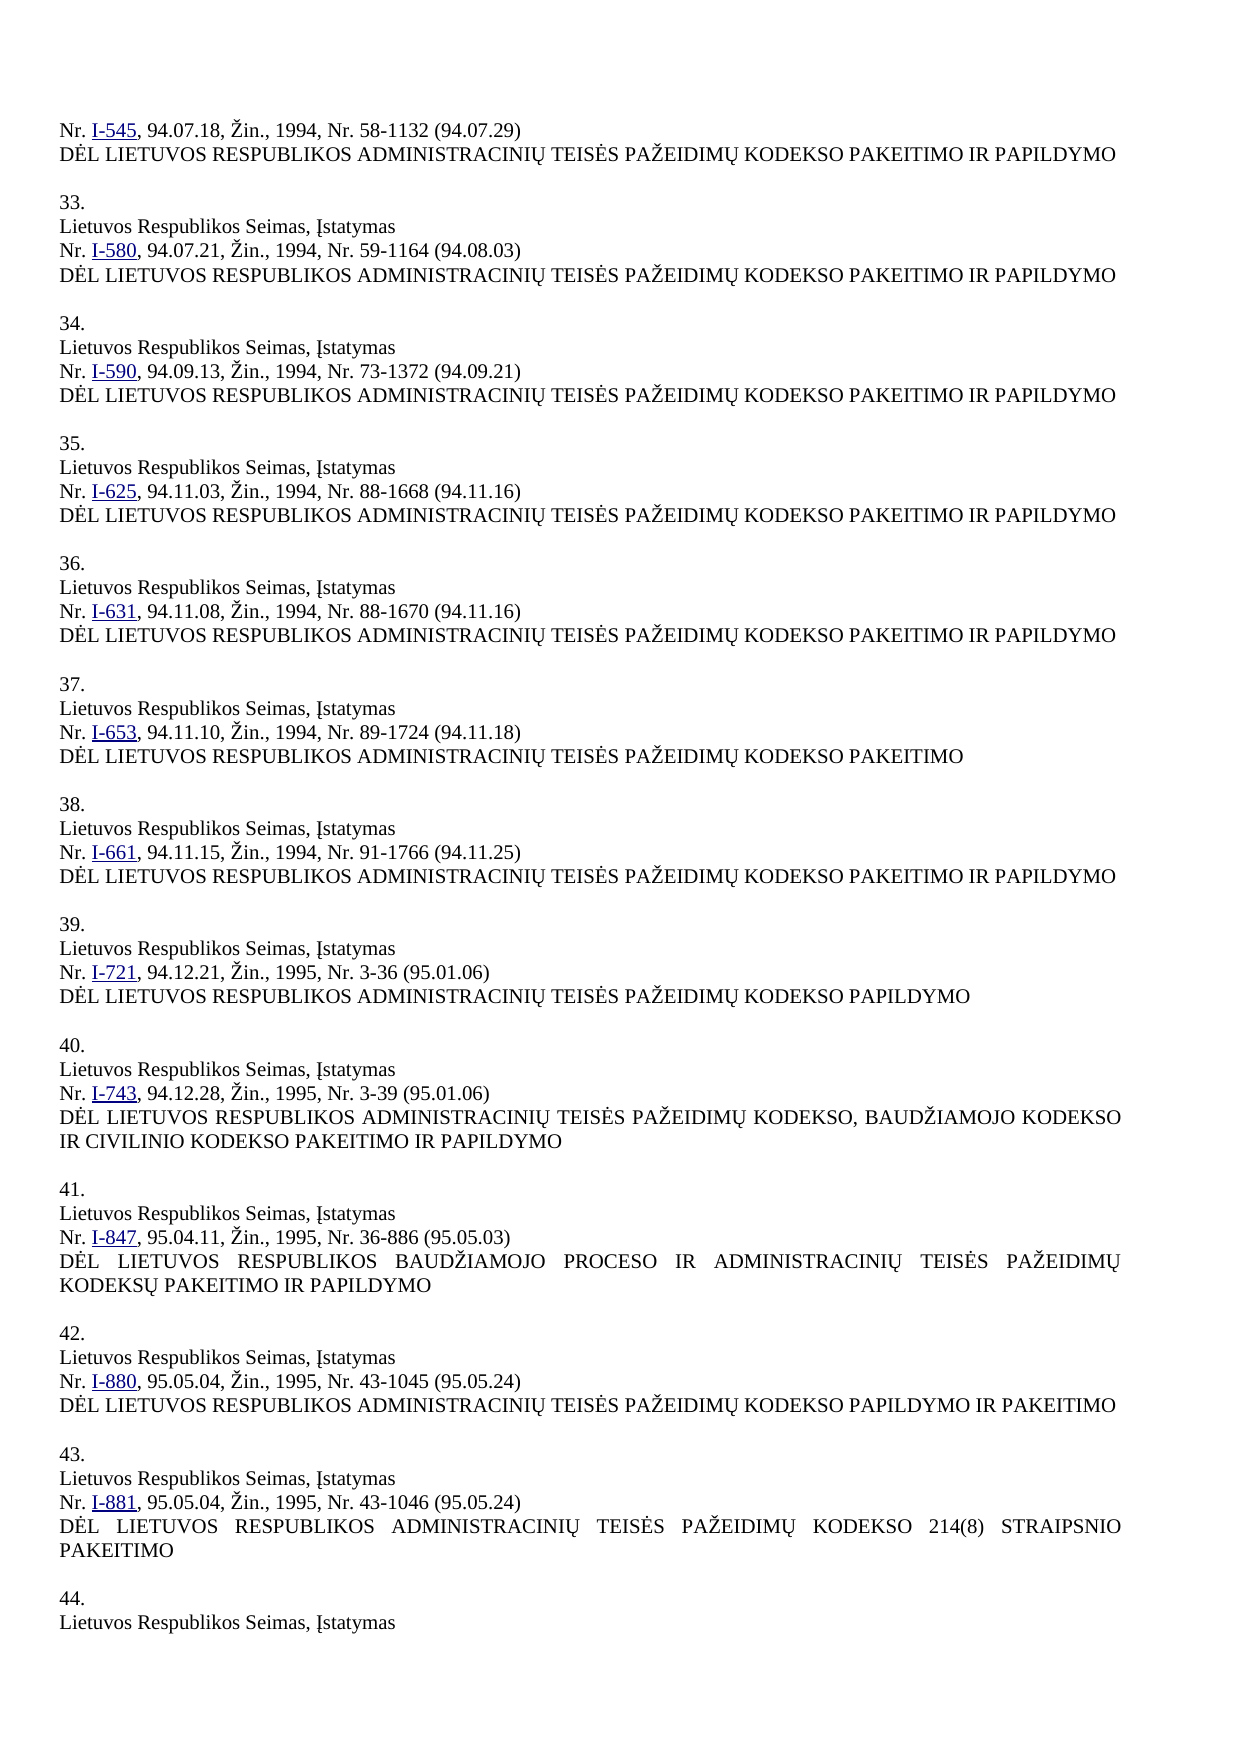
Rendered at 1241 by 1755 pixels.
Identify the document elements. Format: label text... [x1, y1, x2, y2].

text DĖL LIETUVOS RESPUBLIKOS BAUDŽIAMOJO PROCESO IR ADMINISTRACINIŲ TEISĖS PAŽEIDIMŲ KODEKSŲ PAKEITIMO IR PAPILDYMO [59, 1249, 1122, 1297]
text 41. [59, 1177, 1122, 1201]
text DĖL LIETUVOS RESPUBLIKOS ADMINISTRACINIŲ TEISĖS PAŽEIDIMŲ KODEKSO PAKEITIMO IR PAPILDYMO [59, 623, 1122, 647]
text 33. [59, 190, 1122, 214]
text Lietuvos Respublikos Seimas, Įstatymas [59, 1057, 1122, 1081]
text DĖL LIETUVOS RESPUBLIKOS ADMINISTRACINIŲ TEISĖS PAŽEIDIMŲ KODEKSO PAKEITIMO IR PAPILDYMO [59, 383, 1122, 407]
text 38. [59, 792, 1122, 816]
text DĖL LIETUVOS RESPUBLIKOS ADMINISTRACINIŲ TEISĖS PAŽEIDIMŲ KODEKSO PAKEITIMO IR PAPILDYMO [59, 503, 1122, 527]
text DĖL LIETUVOS RESPUBLIKOS ADMINISTRACINIŲ TEISĖS PAŽEIDIMŲ KODEKSO PAKEITIMO IR PAPILDYMO [59, 864, 1122, 888]
text 42. [59, 1321, 1122, 1345]
text DĖL LIETUVOS RESPUBLIKOS ADMINISTRACINIŲ TEISĖS PAŽEIDIMŲ KODEKSO PAPILDYMO [59, 984, 1122, 1008]
text Nr. I-881, 95.05.04, Žin., 1995, Nr. 43-1046 (95.05.24) [59, 1490, 1122, 1514]
text Nr. I-847, 95.04.11, Žin., 1995, Nr. 36-886 (95.05.03) [59, 1225, 1122, 1249]
text Nr. I-661, 94.11.15, Žin., 1994, Nr. 91-1766 (94.11.25) [59, 840, 1122, 864]
text 35. [59, 431, 1122, 455]
text DĖL LIETUVOS RESPUBLIKOS ADMINISTRACINIŲ TEISĖS PAŽEIDIMŲ KODEKSO 214(8) STRAIPSNIO PAKEITIMO [59, 1514, 1122, 1562]
text Lietuvos Respublikos Seimas, Įstatymas [59, 1201, 1122, 1225]
text DĖL LIETUVOS RESPUBLIKOS ADMINISTRACINIŲ TEISĖS PAŽEIDIMŲ KODEKSO PAKEITIMO [59, 744, 1122, 768]
text Lietuvos Respublikos Seimas, Įstatymas [59, 1466, 1122, 1490]
text Lietuvos Respublikos Seimas, Įstatymas [59, 1610, 1122, 1634]
text Lietuvos Respublikos Seimas, Įstatymas [59, 575, 1122, 599]
text Nr. I-625, 94.11.03, Žin., 1994, Nr. 88-1668 (94.11.16) [59, 479, 1122, 503]
text Nr. I-631, 94.11.08, Žin., 1994, Nr. 88-1670 (94.11.16) [59, 599, 1122, 623]
text 39. [59, 912, 1122, 936]
text 37. [59, 672, 1122, 696]
text 43. [59, 1442, 1122, 1466]
text Lietuvos Respublikos Seimas, Įstatymas [59, 936, 1122, 960]
text 34. [59, 311, 1122, 335]
text Nr. I-743, 94.12.28, Žin., 1995, Nr. 3-39 (95.01.06) [59, 1081, 1122, 1105]
text DĖL LIETUVOS RESPUBLIKOS ADMINISTRACINIŲ TEISĖS PAŽEIDIMŲ KODEKSO, BAUDŽIAMOJO KODEKSO IR CIVILINIO KODEKSO PAKEITIMO IR PAPILDYMO [59, 1105, 1122, 1153]
text Lietuvos Respublikos Seimas, Įstatymas [59, 455, 1122, 479]
text 36. [59, 551, 1122, 575]
text Lietuvos Respublikos Seimas, Įstatymas [59, 696, 1122, 720]
text Lietuvos Respublikos Seimas, Įstatymas [59, 335, 1122, 359]
text Lietuvos Respublikos Seimas, Įstatymas [59, 816, 1122, 840]
text Nr. I-545, 94.07.18, Žin., 1994, Nr. 58-1132 (94.07.29) [59, 118, 1122, 142]
text Nr. I-653, 94.11.10, Žin., 1994, Nr. 89-1724 (94.11.18) [59, 720, 1122, 744]
text Lietuvos Respublikos Seimas, Įstatymas [59, 1345, 1122, 1369]
text 44. [59, 1586, 1122, 1610]
text 40. [59, 1032, 1122, 1057]
text Nr. I-880, 95.05.04, Žin., 1995, Nr. 43-1045 (95.05.24) [59, 1369, 1122, 1393]
text DĖL LIETUVOS RESPUBLIKOS ADMINISTRACINIŲ TEISĖS PAŽEIDIMŲ KODEKSO PAPILDYMO IR PAKEITIMO [59, 1393, 1122, 1417]
text DĖL LIETUVOS RESPUBLIKOS ADMINISTRACINIŲ TEISĖS PAŽEIDIMŲ KODEKSO PAKEITIMO IR PAPILDYMO [59, 142, 1122, 166]
text Nr. I-580, 94.07.21, Žin., 1994, Nr. 59-1164 (94.08.03) [59, 238, 1122, 262]
text Nr. I-721, 94.12.21, Žin., 1995, Nr. 3-36 (95.01.06) [59, 960, 1122, 984]
text Lietuvos Respublikos Seimas, Įstatymas [59, 214, 1122, 238]
text DĖL LIETUVOS RESPUBLIKOS ADMINISTRACINIŲ TEISĖS PAŽEIDIMŲ KODEKSO PAKEITIMO IR PAPILDYMO [59, 262, 1122, 287]
text Nr. I-590, 94.09.13, Žin., 1994, Nr. 73-1372 (94.09.21) [59, 359, 1122, 383]
